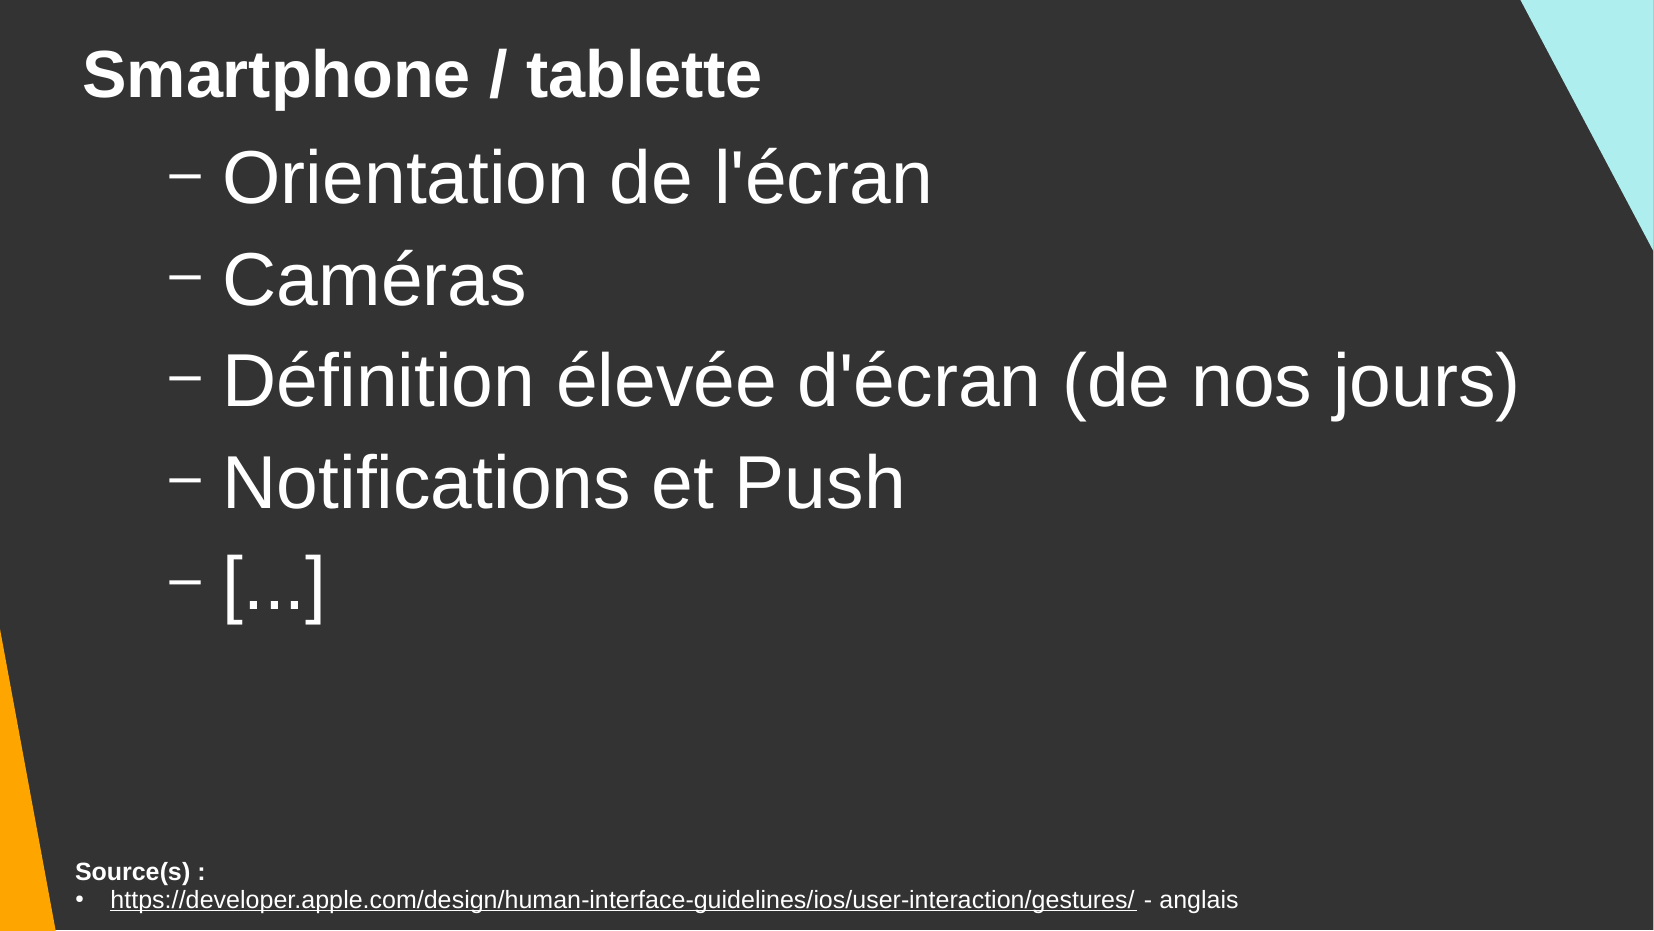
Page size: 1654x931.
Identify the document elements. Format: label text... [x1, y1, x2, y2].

list Orientation de l'écran Caméras Définition élevée d'écran (de nos jours) Notifications et Push [...] [80, 135, 1605, 768]
text_box Source(s) : https://developer.apple.com/design/human-interface-guidelines/ios/user-interaction/gestures/ - anglais [60, 850, 1546, 931]
text_box [0, 628, 56, 931]
title Smartphone / tablette [82, 37, 1571, 114]
text_box [1520, 0, 1654, 253]
